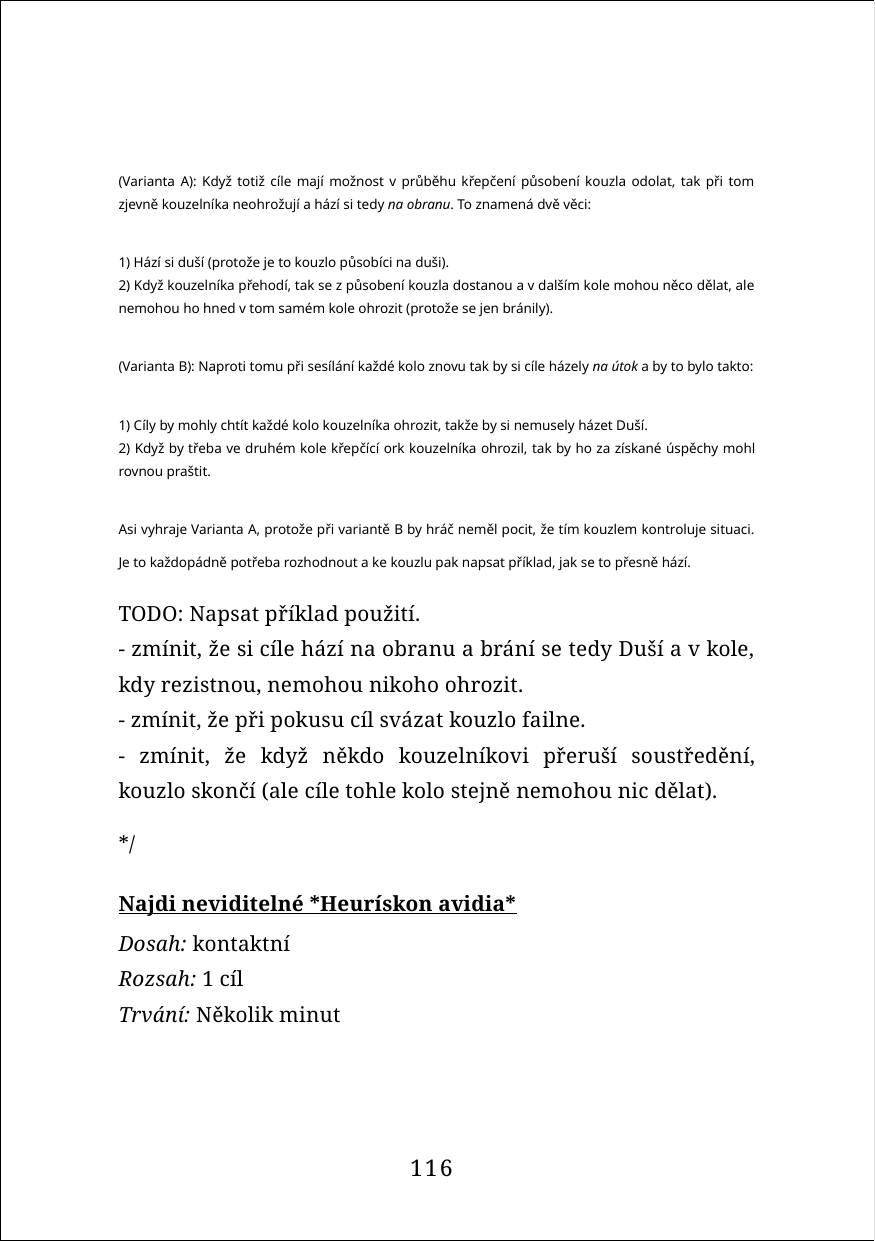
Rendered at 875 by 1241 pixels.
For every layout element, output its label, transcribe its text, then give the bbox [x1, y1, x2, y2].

text */ [118, 829, 756, 858]
text TODO: Napsat příklad použití. - zmínit, že si cíle hází na obranu a brání se tedy Duší a v kole, kdy rezistnou, nemohou nikoho ohrozit. - zmínit, že při pokusu cíl svázat kouzlo failne. - zmínit, že když někdo kouzelníkovi přeruší soustředění, kouzlo skončí (ale cíle tohle kolo stejně nemohou nic dělat). [118, 599, 756, 805]
text (Varianta A): Když totiž cíle mají možnost v průběhu křepčení působení kouzla odolat, tak při tom zjevně kouzelníka neohrožují a hází si tedy na obranu. To znamená dvě věci: 1) Hází si duší (protože je to kouzlo působíci na duši). 2) Když kouzelníka přehodí, tak se z působení kouzla dostanou a v dalším kole mohou něco dělat, ale nemohou ho hned v tom samém kole ohrozit (protože se jen bránily). (Varianta B): Naproti tomu při sesílání každé kolo znovu tak by si cíle házely na útok a by to bylo takto: 1) Cíly by mohly chtít každé kolo kouzelníka ohrozit, takže by si nemusely házet Duší. 2) Když by třeba ve druhém kole křepčící ork kouzelníka ohrozil, tak by ho za získané úspěchy mohl rovnou praštit. Asi vyhraje Varianta A, protože při variantě B by hráč neměl pocit, že tím kouzlem kontroluje situaci. Je to každopádně potřeba rozhodnout a ke kouzlu pak napsat příklad, jak se to přesně hází. [118, 172, 756, 574]
text Dosah: kontaktní Rozsah: 1 cíl Trvání: Několik minut [118, 929, 756, 1028]
subtitle Najdi neviditelné *Heurískon avidia* [118, 889, 756, 917]
